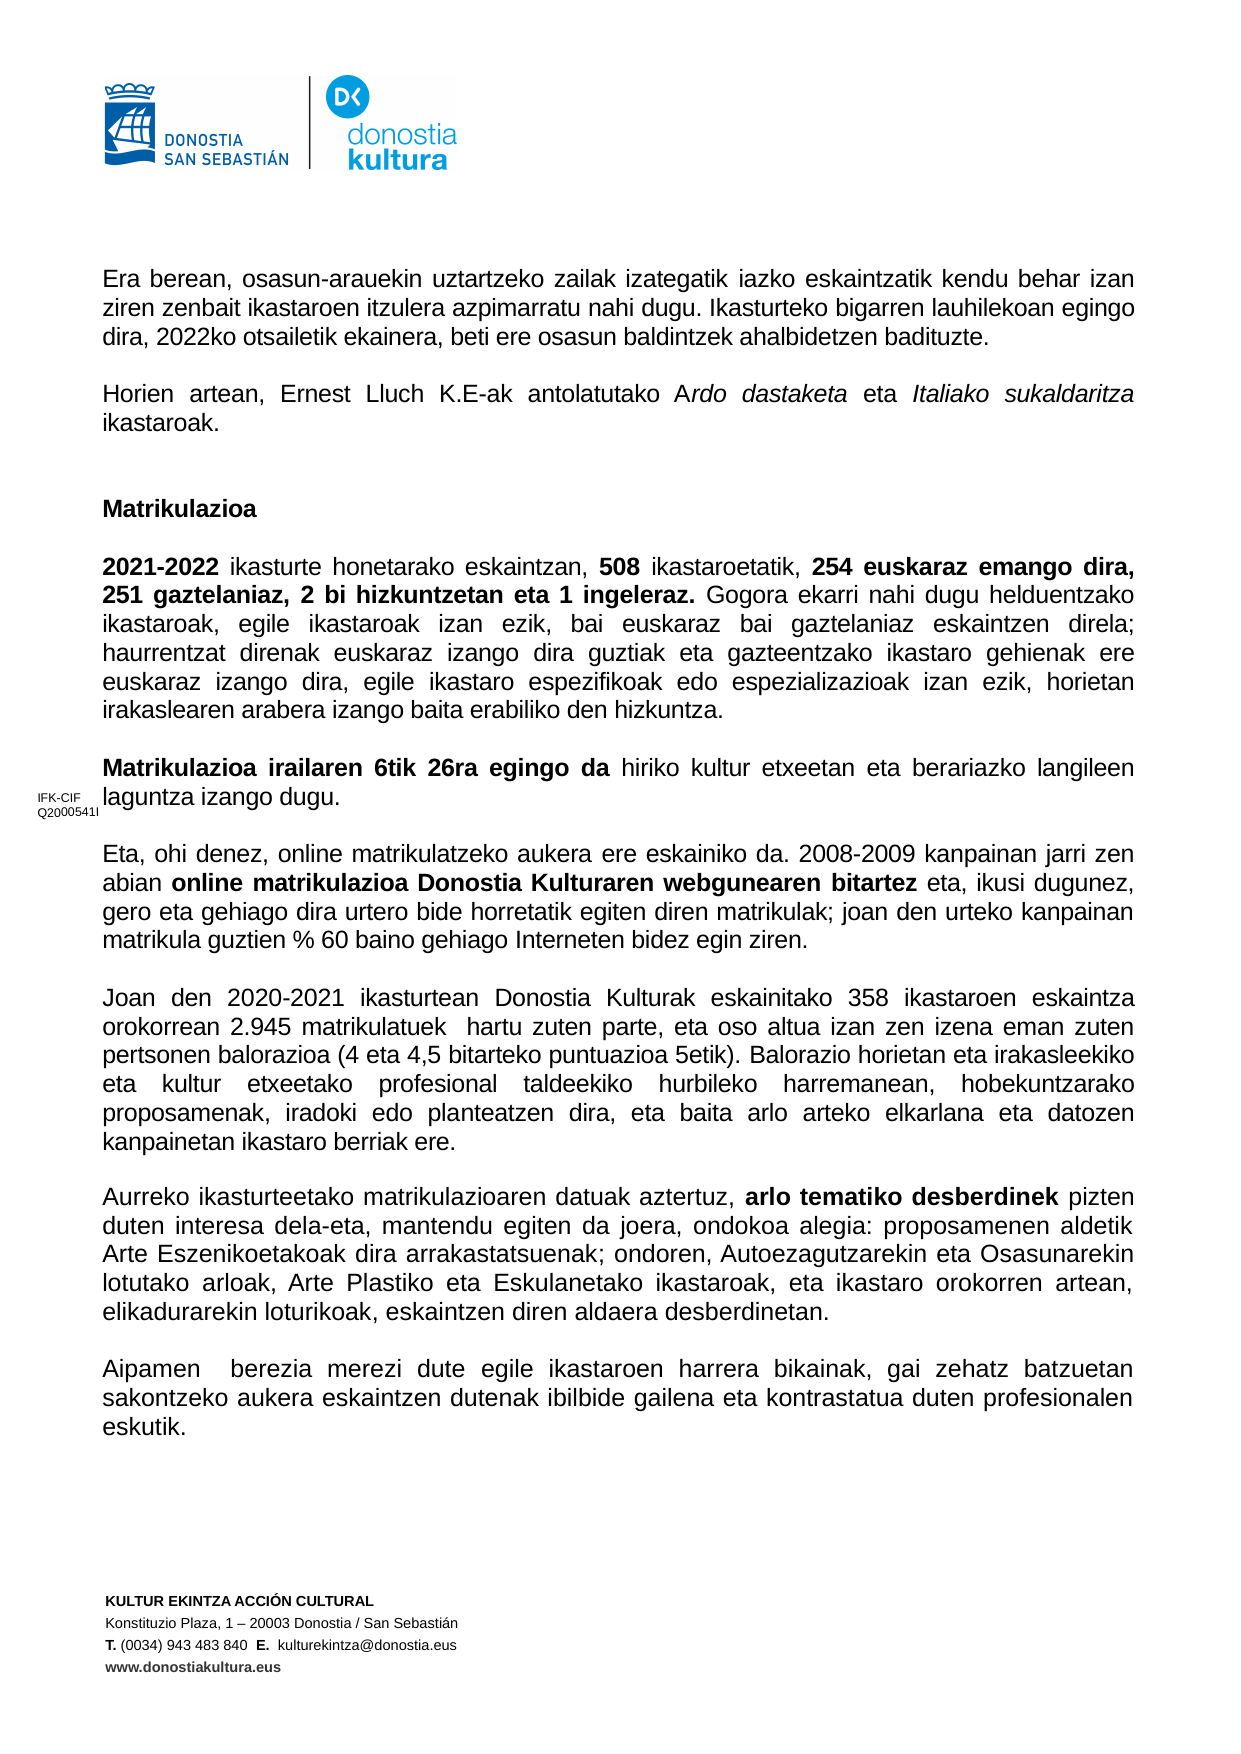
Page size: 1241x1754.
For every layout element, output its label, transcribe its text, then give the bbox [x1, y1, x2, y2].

text Era berean, osasun-arauekin uztartzeko zailak izategatik iazko eskaintzatik kendu behar izan ziren zenbait ikastaroen itzulera azpimarratu nahi dugu. Ikasturteko bigarren lauhilekoan egingo dira, 2022ko otsailetik ekainera, beti ere osasun baldintzek ahalbidetzen badituzte. [102, 264, 1135, 351]
picture [352, 88, 359, 105]
text Aurreko ikasturteetako matrikulazioaren datuak aztertuz, arlo tematiko desberdinek pizten duten interesa dela-eta, mantendu egiten da joera, ondokoa alegia: proposamenen aldetik Arte Eszenikoetakoak dira arrakastatsuenak; ondoren, Autoezagutzarekin eta Osasunarekin lotutako arloak, Arte Plastiko eta Eskulanetako ikastaroak, eta ikastaro orokorren artean, elikadurarekin loturikoak, eskaintzen diren aldaera desberdinetan. [102, 1182, 1135, 1326]
picture [336, 88, 349, 105]
picture [104, 75, 457, 170]
text 2021-2022 ikasturte honetarako eskaintzan, 508 ikastaroetatik, 254 euskaraz emango dira, 251 gaztelaniaz, 2 bi hizkuntzetan eta 1 ingeleraz. Gogora ekarri nahi dugu helduentzako ikastaroak, egile ikastaroak izan ezik, bai euskaraz bai gaztelaniaz eskaintzen direla; haurrentzat direnak euskaraz izango dira guztiak eta gazteentzako ikastaro gehienak ere euskaraz izango dira, egile ikastaro espezifikoak edo espezializazioak izan ezik, horietan irakaslearen arabera izango baita erabiliko den hizkuntza. [102, 552, 1135, 724]
text Joan den 2020-2021 ikasturtean Donostia Kulturak eskainitako 358 ikastaroen eskaintza orokorrean 2.945 matrikulatuek hartu zuten parte, eta oso altua izan zen izena eman zuten pertsonen balorazioa (4 eta 4,5 bitarteko puntuazioa 5etik). Balorazio horietan eta irakasleekiko eta kultur etxeetako profesional taldeekiko hurbileko harremanean, hobekuntzarako proposamenak, iradoki edo planteatzen dira, eta baita arlo arteko elkarlana eta datozen kanpainetan ikastaro berriak ere. [102, 983, 1135, 1156]
text Eta, ohi denez, online matrikulatzeko aukera ere eskainiko da. 2008-2009 kanpainan jarri zen abian online matrikulazioa Donostia Kulturaren webgunearen bitartez eta, ikusi dugunez, gero eta gehiago dira urtero bide horretatik egiten diren matrikulak; joan den urteko kanpainan matrikula guztien % 60 baino gehiago Interneten bidez egin ziren. [102, 839, 1135, 954]
text Matrikulazioa irailaren 6tik 26ra egingo da hiriko kultur etxeetan eta berariazko langileen laguntza izango dugu. [102, 753, 1135, 811]
text Matrikulazioa [102, 494, 1135, 523]
text Horien artean, Ernest Lluch K.E-ak antolatutako Ardo dastaketa eta Italiako sukaldaritza ikastaroak. [102, 379, 1135, 437]
text Aipamen berezia merezi dute egile ikastaroen harrera bikainak, gai zehatz batzuetan sakontzeko aukera eskaintzen dutenak ibilbide gailena eta kontrastatua duten profesionalen eskutik. [102, 1354, 1135, 1441]
